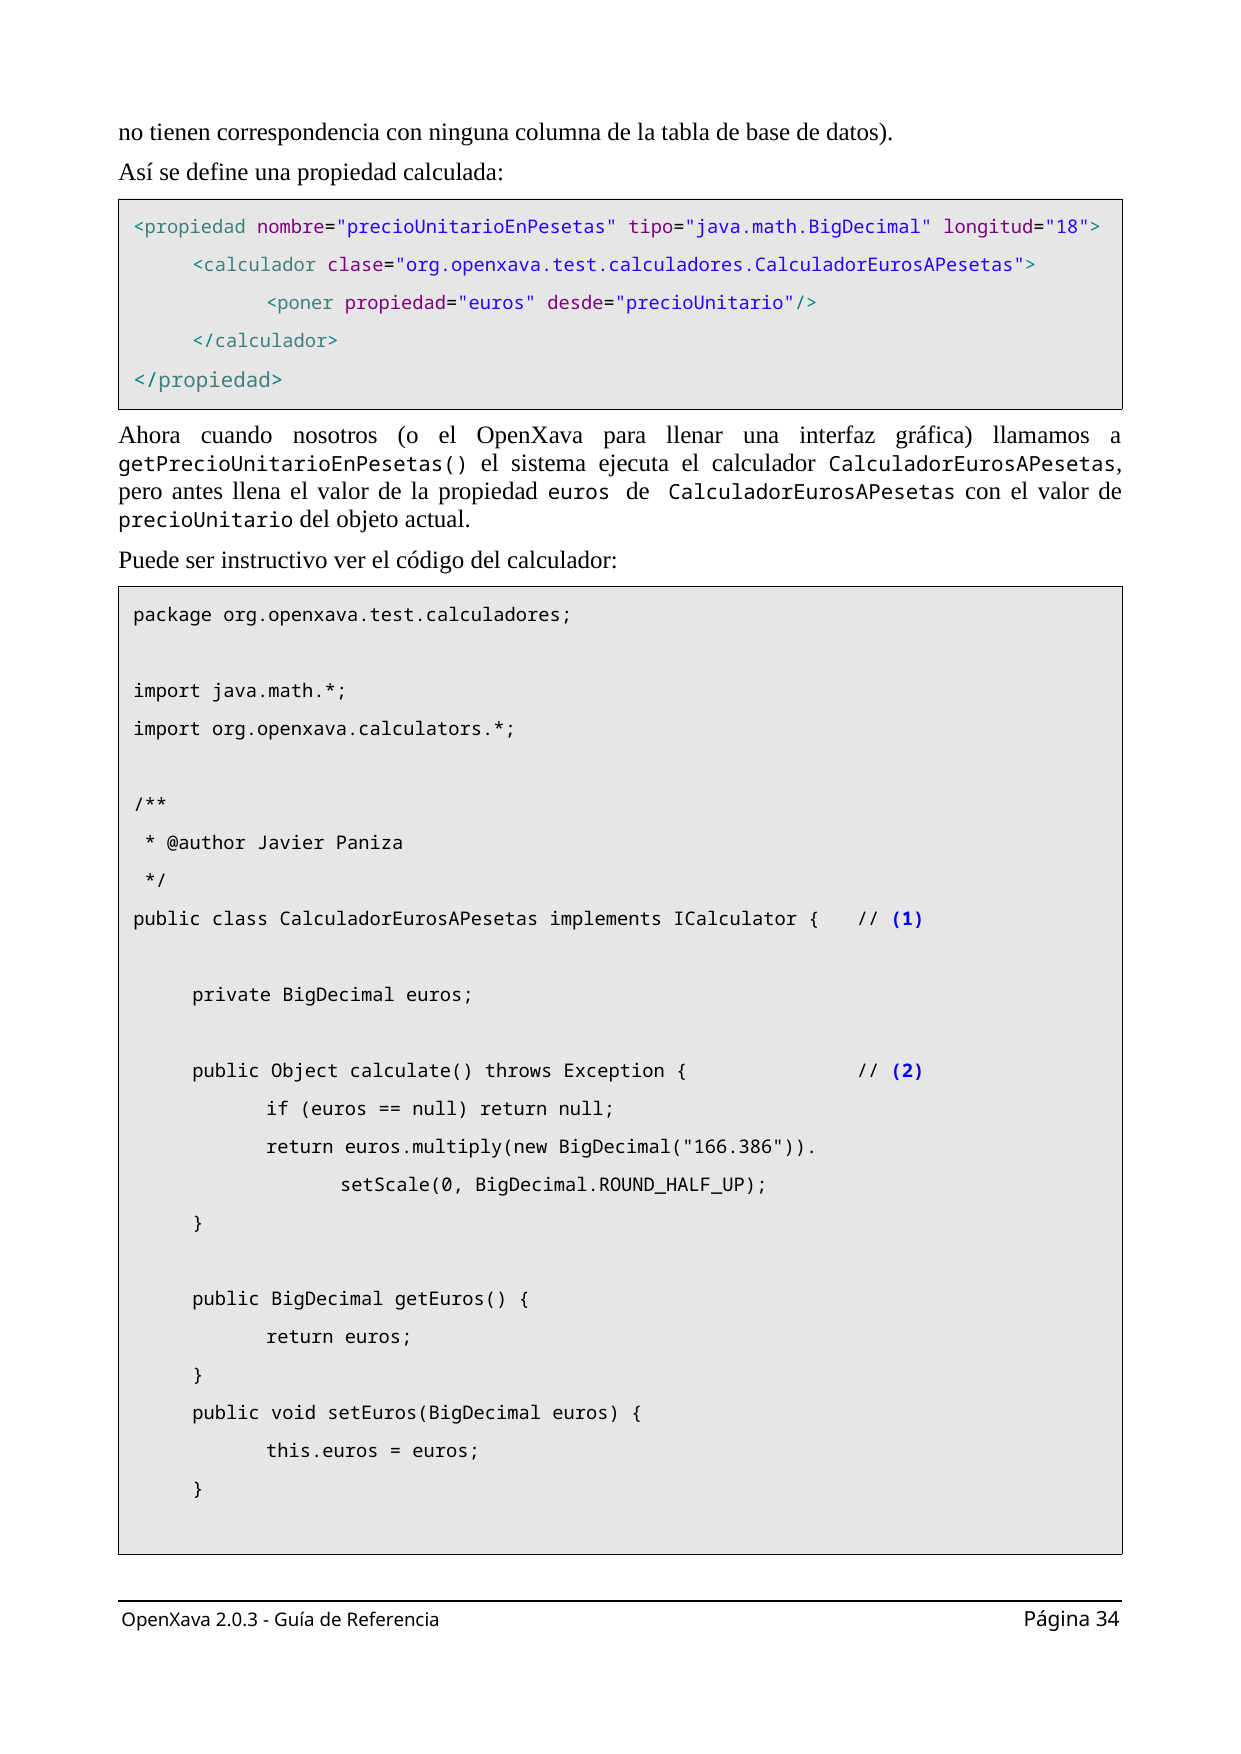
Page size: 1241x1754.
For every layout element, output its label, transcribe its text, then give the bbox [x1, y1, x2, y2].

text Así se define una propiedad calculada: [118, 158, 1122, 186]
text public Object calculate() throws Exception { // (2) [119, 1042, 1122, 1081]
text package org.openxava.test.calculadores; [119, 587, 1122, 624]
text public void setEuros(BigDecimal euros) { [119, 1385, 1122, 1423]
text </calculador> [119, 313, 1122, 351]
text private BigDecimal euros; [119, 966, 1122, 1004]
text return euros; [119, 1309, 1122, 1347]
text Puede ser instructivo ver el código del calculador: [118, 546, 1122, 574]
text Ahora cuando nosotros (o el OpenXava para llenar una interfaz gráfica) llamamos a getPrecioUnitarioEnPesetas() el sistema ejecuta el calculador CalculadorEurosAPesetas, pero antes llena el valor de la propiedad euros de CalculadorEurosAPesetas con el valor de precioUnitario del objeto actual. [118, 421, 1122, 533]
text setScale(0, BigDecimal.ROUND_HALF_UP); [119, 1157, 1122, 1194]
text import org.openxava.calculators.*; [119, 700, 1122, 738]
text } [119, 1194, 1122, 1233]
text <propiedad nombre="precioUnitarioEnPesetas" tipo="java.math.BigDecimal" longitud="18"> [119, 200, 1122, 237]
text * @author Javier Paniza [119, 814, 1122, 852]
text if (euros == null) return null; [119, 1081, 1122, 1118]
text public BigDecimal getEuros() { [119, 1271, 1122, 1309]
text this.euros = euros; [119, 1423, 1122, 1461]
text } [119, 1461, 1122, 1499]
text no tienen correspondencia con ninguna columna de la tabla de base de datos). [118, 118, 1122, 146]
text import java.math.*; [119, 662, 1122, 700]
text */ [119, 852, 1122, 890]
text /** [119, 776, 1122, 814]
text return euros.multiply(new BigDecimal("166.386")). [119, 1118, 1122, 1157]
text </propiedad> [119, 351, 1122, 409]
text public class CalculadorEurosAPesetas implements ICalculator { // (1) [119, 890, 1122, 928]
text } [119, 1347, 1122, 1385]
text <calculador clase="org.openxava.test.calculadores.CalculadorEurosAPesetas"> [119, 237, 1122, 274]
text <poner propiedad="euros" desde="precioUnitario"/> [119, 274, 1122, 313]
